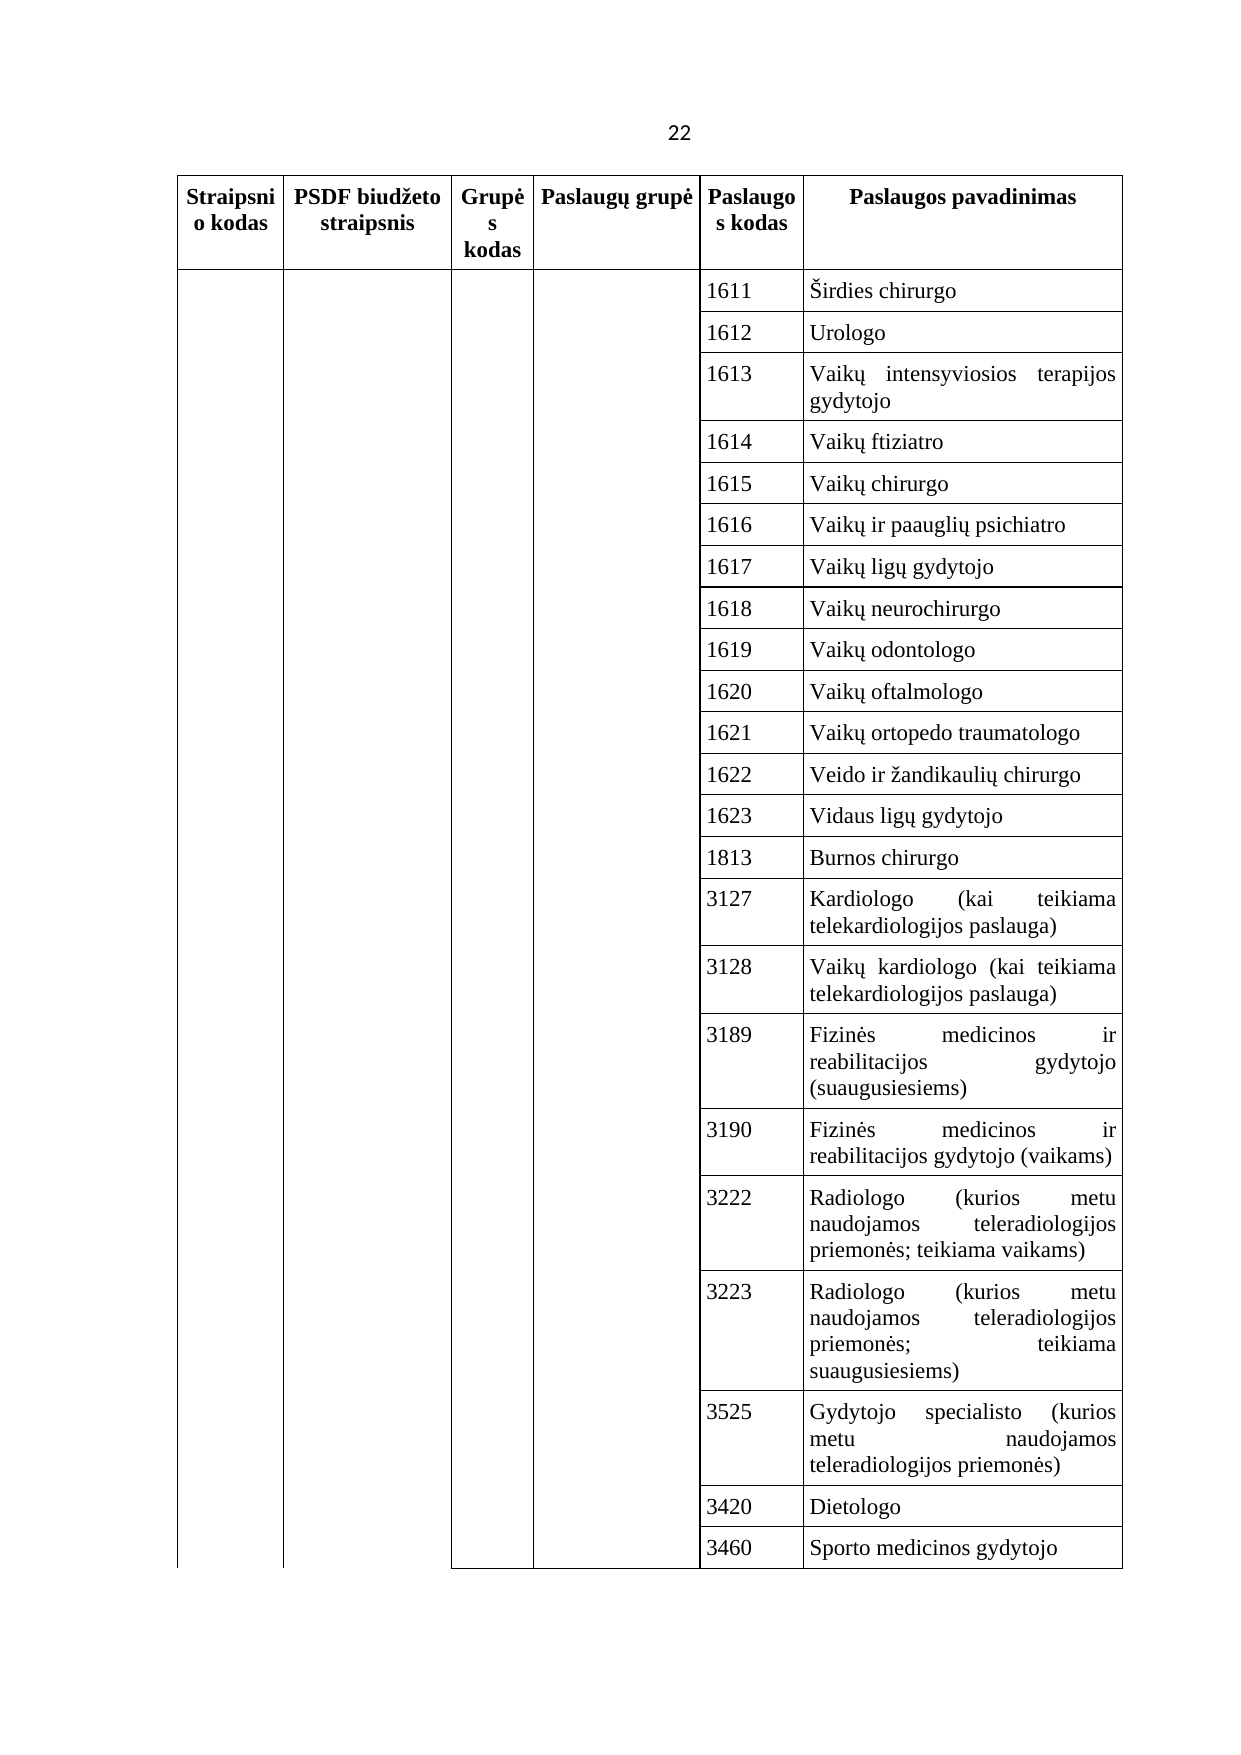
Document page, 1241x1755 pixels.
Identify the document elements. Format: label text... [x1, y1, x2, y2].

table_cell [284, 311, 451, 352]
table_cell [452, 545, 533, 586]
table_cell [452, 1175, 533, 1270]
table_cell 1614 [701, 421, 803, 462]
table_cell 3525 [701, 1391, 803, 1484]
table_cell [534, 836, 699, 877]
table_cell [178, 1390, 283, 1484]
table_cell 1613 [701, 353, 803, 420]
table_cell Vaikų odontologo [804, 629, 1122, 669]
table_cell Vidaus ligų gydytojo [804, 795, 1122, 836]
table_cell 1619 [701, 629, 803, 669]
table_cell [284, 711, 451, 753]
table_cell [178, 586, 283, 628]
table_cell 1621 [701, 712, 803, 753]
table_cell [178, 311, 283, 352]
table_cell [178, 420, 283, 462]
table_cell 1611 [701, 270, 803, 311]
table_cell [534, 270, 699, 311]
table_cell 1615 [701, 463, 803, 503]
table_cell [178, 794, 283, 836]
table_header Paslaugos pavadinimas [804, 176, 1122, 269]
table_cell [534, 878, 699, 945]
table_cell [178, 1270, 283, 1390]
table_cell [534, 352, 699, 420]
table_cell [452, 311, 533, 352]
table_cell [452, 711, 533, 753]
table_cell [452, 1270, 533, 1390]
table_cell [284, 1526, 451, 1568]
table_header Grupės kodas [452, 176, 533, 269]
table_cell Vaikų ftiziatro [804, 421, 1122, 462]
table_cell [534, 462, 699, 503]
table_cell Vaikų neurochirurgo [804, 588, 1122, 628]
table_cell [534, 311, 699, 352]
table_cell [452, 670, 533, 711]
table_cell [284, 1013, 451, 1107]
table_cell [284, 628, 451, 669]
table_cell [178, 1526, 283, 1568]
table_cell [284, 545, 451, 586]
table_cell 3460 [701, 1527, 803, 1568]
table_cell [452, 1526, 533, 1568]
table_cell [452, 628, 533, 669]
table_cell [452, 462, 533, 503]
table_cell [534, 586, 699, 628]
table_cell Vaikų ortopedo traumatologo [804, 712, 1122, 753]
table_cell [284, 1108, 451, 1175]
table_cell [178, 270, 283, 311]
table_cell [178, 836, 283, 877]
table_cell [534, 420, 699, 462]
table_cell [284, 794, 451, 836]
table_cell 3420 [701, 1486, 803, 1526]
table_cell [534, 670, 699, 711]
table_cell [534, 1390, 699, 1484]
table_cell [284, 462, 451, 503]
table_cell [284, 945, 451, 1013]
table_cell Sporto medicinos gydytojo [804, 1527, 1122, 1568]
table_cell [284, 1390, 451, 1484]
table_cell [534, 1013, 699, 1107]
table_cell 3189 [701, 1014, 803, 1107]
table_cell 3127 [701, 879, 803, 945]
table_cell 3222 [701, 1176, 803, 1270]
table_cell 1616 [701, 504, 803, 545]
table_cell [534, 794, 699, 836]
table_cell [452, 1108, 533, 1175]
table_cell [178, 753, 283, 794]
table_cell [284, 352, 451, 420]
table_cell [452, 420, 533, 462]
table_cell [534, 503, 699, 545]
table_cell 1623 [701, 795, 803, 836]
table_cell Gydytojo specialisto (kurios metu naudojamos teleradiologijos priemonės) [804, 1391, 1122, 1484]
table_cell [534, 628, 699, 669]
table_cell [178, 945, 283, 1013]
table_cell Radiologo (kurios metu naudojamos teleradiologijos priemonės; teikiama vaikams) [804, 1176, 1122, 1270]
table_cell Vaikų intensyviosios terapijos gydytojo [804, 353, 1122, 420]
table_cell [452, 503, 533, 545]
table_cell [452, 836, 533, 877]
table_cell [534, 945, 699, 1013]
table_cell Burnos chirurgo [804, 837, 1122, 877]
table_cell Kardiologo (kai teikiama telekardiologijos paslauga) [804, 879, 1122, 945]
table_cell [284, 1175, 451, 1270]
table_cell [284, 836, 451, 877]
table_cell [284, 753, 451, 794]
table_cell Širdies chirurgo [804, 270, 1122, 311]
table_cell [178, 1485, 283, 1526]
table_cell [178, 1175, 283, 1270]
table_cell [178, 1013, 283, 1107]
table_cell Fizinės medicinos ir reabilitacijos gydytojo (suaugusiesiems) [804, 1014, 1122, 1107]
table_cell [284, 420, 451, 462]
table_cell Vaikų ligų gydytojo [804, 546, 1122, 586]
table_cell [178, 352, 283, 420]
table_cell [284, 270, 451, 311]
table_cell [178, 545, 283, 586]
table_cell [534, 1175, 699, 1270]
table_cell [284, 503, 451, 545]
table_header PSDF biudžeto straipsnis [284, 176, 451, 269]
table_cell [452, 878, 533, 945]
table_cell [452, 1013, 533, 1107]
table_cell [534, 1270, 699, 1390]
table_cell [178, 670, 283, 711]
table_cell [452, 270, 533, 311]
table_cell 1617 [701, 546, 803, 586]
table_cell [452, 352, 533, 420]
table_cell Veido ir žandikaulių chirurgo [804, 754, 1122, 794]
table_cell [452, 1485, 533, 1526]
table_cell 3190 [701, 1109, 803, 1175]
table_cell 1612 [701, 312, 803, 352]
table_cell Vaikų kardiologo (kai teikiama telekardiologijos paslauga) [804, 946, 1122, 1013]
table_cell [284, 1270, 451, 1390]
table_cell 1620 [701, 671, 803, 711]
table_cell [178, 628, 283, 669]
table_cell [284, 878, 451, 945]
table_cell [452, 586, 533, 628]
table_cell Vaikų chirurgo [804, 463, 1122, 503]
table_cell [534, 545, 699, 586]
table_cell [452, 753, 533, 794]
table_cell Vaikų ir paauglių psichiatro [804, 504, 1122, 545]
table_cell [284, 670, 451, 711]
table_header Straipsnio kodas [178, 176, 283, 269]
table_cell 3128 [701, 946, 803, 1013]
table_cell [178, 1108, 283, 1175]
table_cell [534, 1108, 699, 1175]
table_cell 1622 [701, 754, 803, 794]
table_cell [534, 1485, 699, 1526]
table_cell 1813 [701, 837, 803, 877]
table_cell [534, 753, 699, 794]
table_cell [452, 1390, 533, 1484]
table_header Paslaugos kodas [701, 176, 803, 269]
table_cell Fizinės medicinos ir reabilitacijos gydytojo (vaikams) [804, 1109, 1122, 1175]
table_cell [178, 878, 283, 945]
table_cell [284, 1485, 451, 1526]
table_cell Urologo [804, 312, 1122, 352]
table_cell Dietologo [804, 1486, 1122, 1526]
table_header Paslaugų grupė [534, 176, 699, 269]
table_cell [178, 711, 283, 753]
table_cell [284, 586, 451, 628]
table_cell [178, 503, 283, 545]
table_cell 1618 [701, 588, 803, 628]
table_cell 3223 [701, 1271, 803, 1390]
table_cell [452, 794, 533, 836]
table_cell [534, 1526, 699, 1568]
table_cell [178, 462, 283, 503]
table_cell [452, 945, 533, 1013]
table_cell Vaikų oftalmologo [804, 671, 1122, 711]
table_cell Radiologo (kurios metu naudojamos teleradiologijos priemonės; teikiama suaugusiesiems) [804, 1271, 1122, 1390]
table_cell [534, 711, 699, 753]
